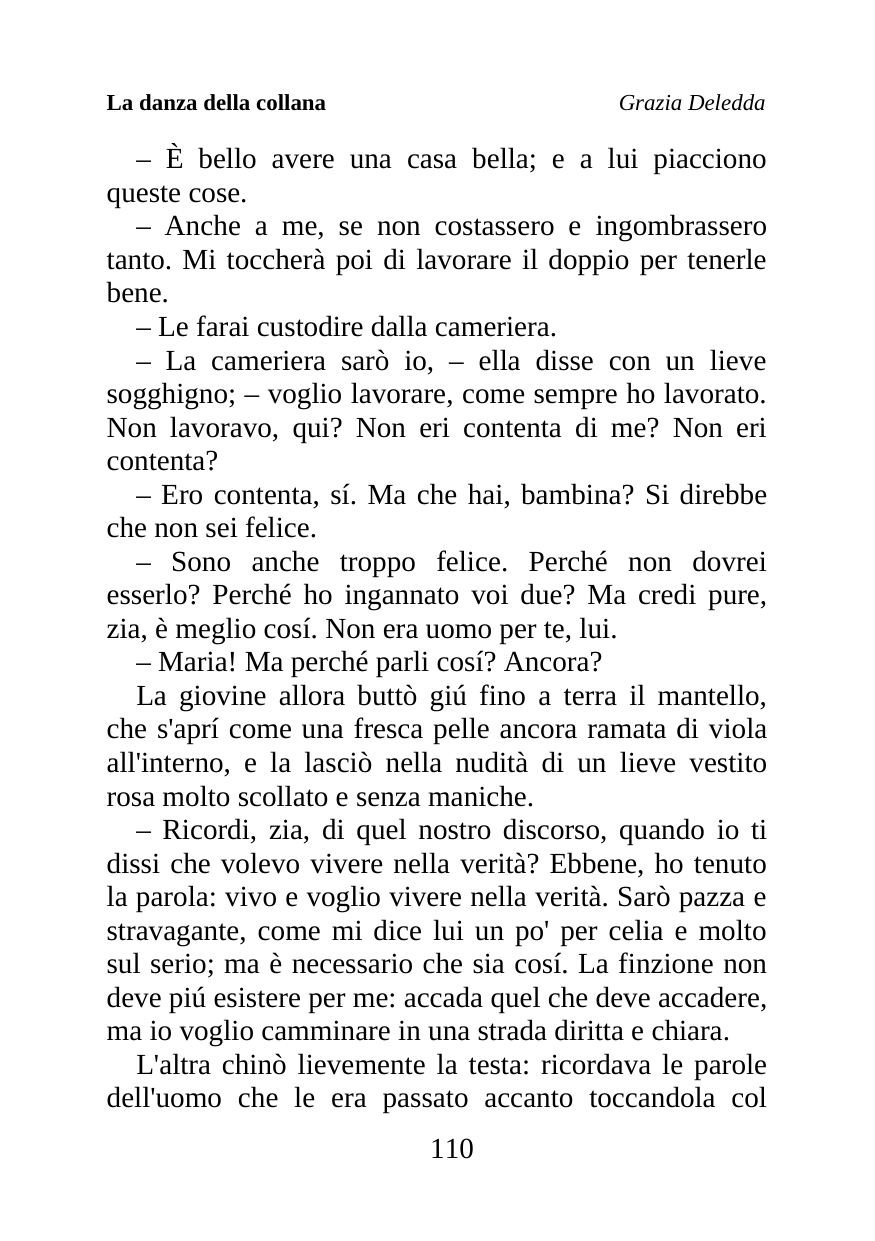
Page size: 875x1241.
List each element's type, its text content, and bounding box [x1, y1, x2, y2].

text – Ero contenta, sí. Ma che hai, bambina? Si direbbe che non sei felice. [106, 477, 768, 544]
text – La cameriera sarò io, – ella disse con un lieve sogghigno; – voglio lavorare, come sempre ho lavorato. Non lavoravo, qui? Non eri contenta di me? Non eri contenta? [106, 343, 768, 477]
text – Anche a me, se non costassero e ingombrassero tanto. Mi toccherà poi di lavorare il doppio per tenerle bene. [106, 208, 768, 309]
text – È bello avere una casa bella; e a lui piacciono queste cose. [106, 141, 768, 208]
text L'altra chinò lievemente la testa: ricordava le parole dell'uomo che le era passato accanto toccandola col [106, 1047, 768, 1114]
text – Sono anche troppo felice. Perché non dovrei esserlo? Perché ho ingannato voi due? Ma credi pure, zia, è meglio cosí. Non era uomo per te, lui. [106, 544, 768, 644]
text – Ricordi, zia, di quel nostro discorso, quando io ti dissi che volevo vivere nella verità? Ebbene, ho tenuto la parola: vivo e voglio vivere nella verità. Sarò pazza e stravagante, come mi dice lui un po' per celia e molto sul serio; ma è necessario che sia cosí. La finzione non deve piú esistere per me: accada quel che deve accadere, ma io voglio camminare in una strada diritta e chiara. [106, 812, 768, 1047]
text – Le farai custodire dalla cameriera. [106, 309, 768, 343]
text La giovine allora buttò giú fino a terra il mantello, che s'aprí come una fresca pelle ancora ramata di viola all'interno, e la lasciò nella nudità di un lieve vestito rosa molto scollato e senza maniche. [106, 678, 768, 812]
text – Maria! Ma perché parli cosí? Ancora? [106, 644, 768, 678]
